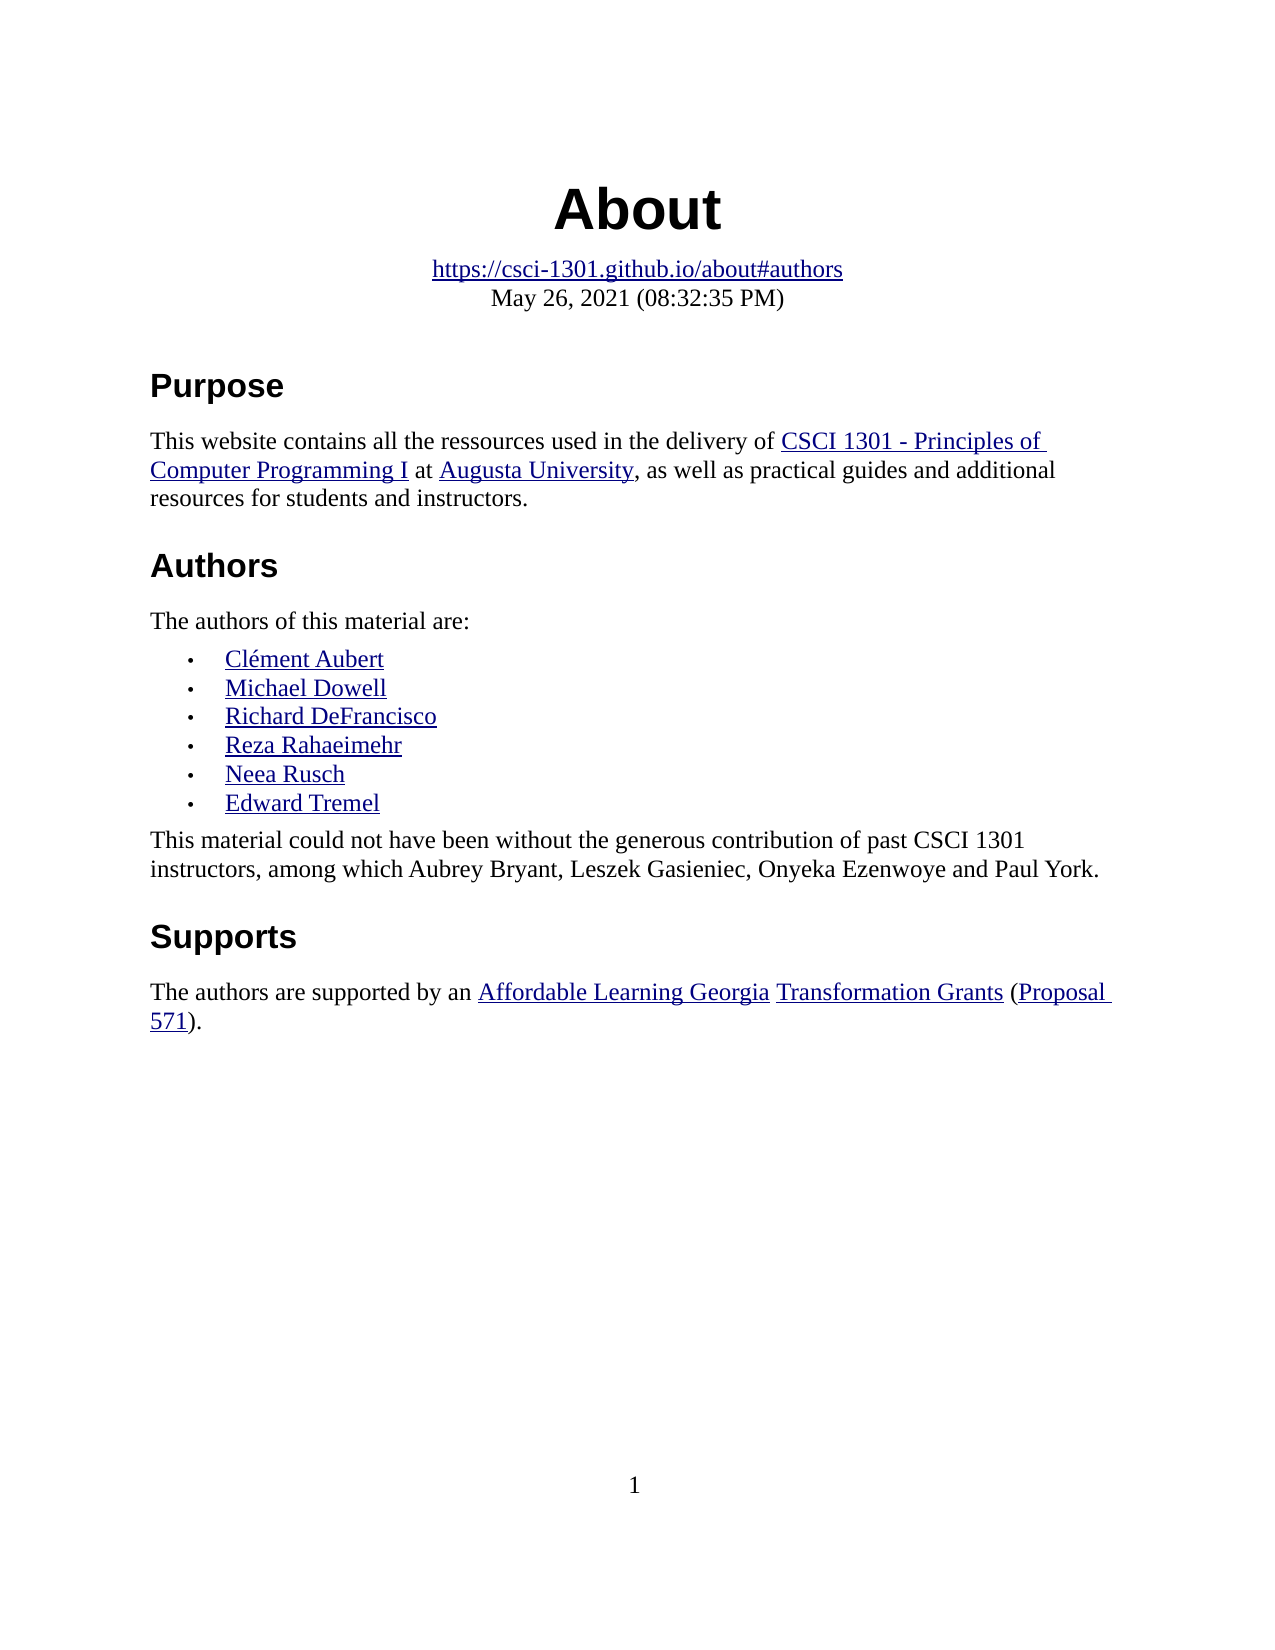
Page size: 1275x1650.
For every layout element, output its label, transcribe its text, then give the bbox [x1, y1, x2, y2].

text The authors are supported by an Affordable Learning Georgia Transformation Grants (Proposal 571). [150, 977, 1125, 1034]
subtitle Authors [150, 546, 1125, 585]
text May 26, 2021 (08:32:35 PM) [150, 283, 1125, 312]
list Reza Rahaeimehr [187, 730, 1125, 759]
list Edward Tremel [187, 788, 1125, 816]
list Richard DeFrancisco [187, 701, 1125, 730]
list Neea Rusch [187, 759, 1125, 788]
subtitle Supports [150, 917, 1125, 956]
list Michael Dowell [187, 673, 1125, 701]
text This website contains all the ressources used in the delivery of CSCI 1301 - Principles of Computer Programming I at Augusta University, as well as practical guides and additional resources for students and instructors. [150, 426, 1125, 512]
subtitle Purpose [150, 366, 1125, 404]
text The authors of this material are: [150, 606, 1125, 635]
list Clément Aubert [187, 644, 1125, 673]
title About [150, 175, 1125, 242]
text https://csci-1301.github.io/about#authors [150, 254, 1125, 283]
text This material could not have been without the generous contribution of past CSCI 1301 instructors, among which Aubrey Bryant, Leszek Gasieniec, Onyeka Ezenwoye and Paul York. [150, 825, 1125, 883]
